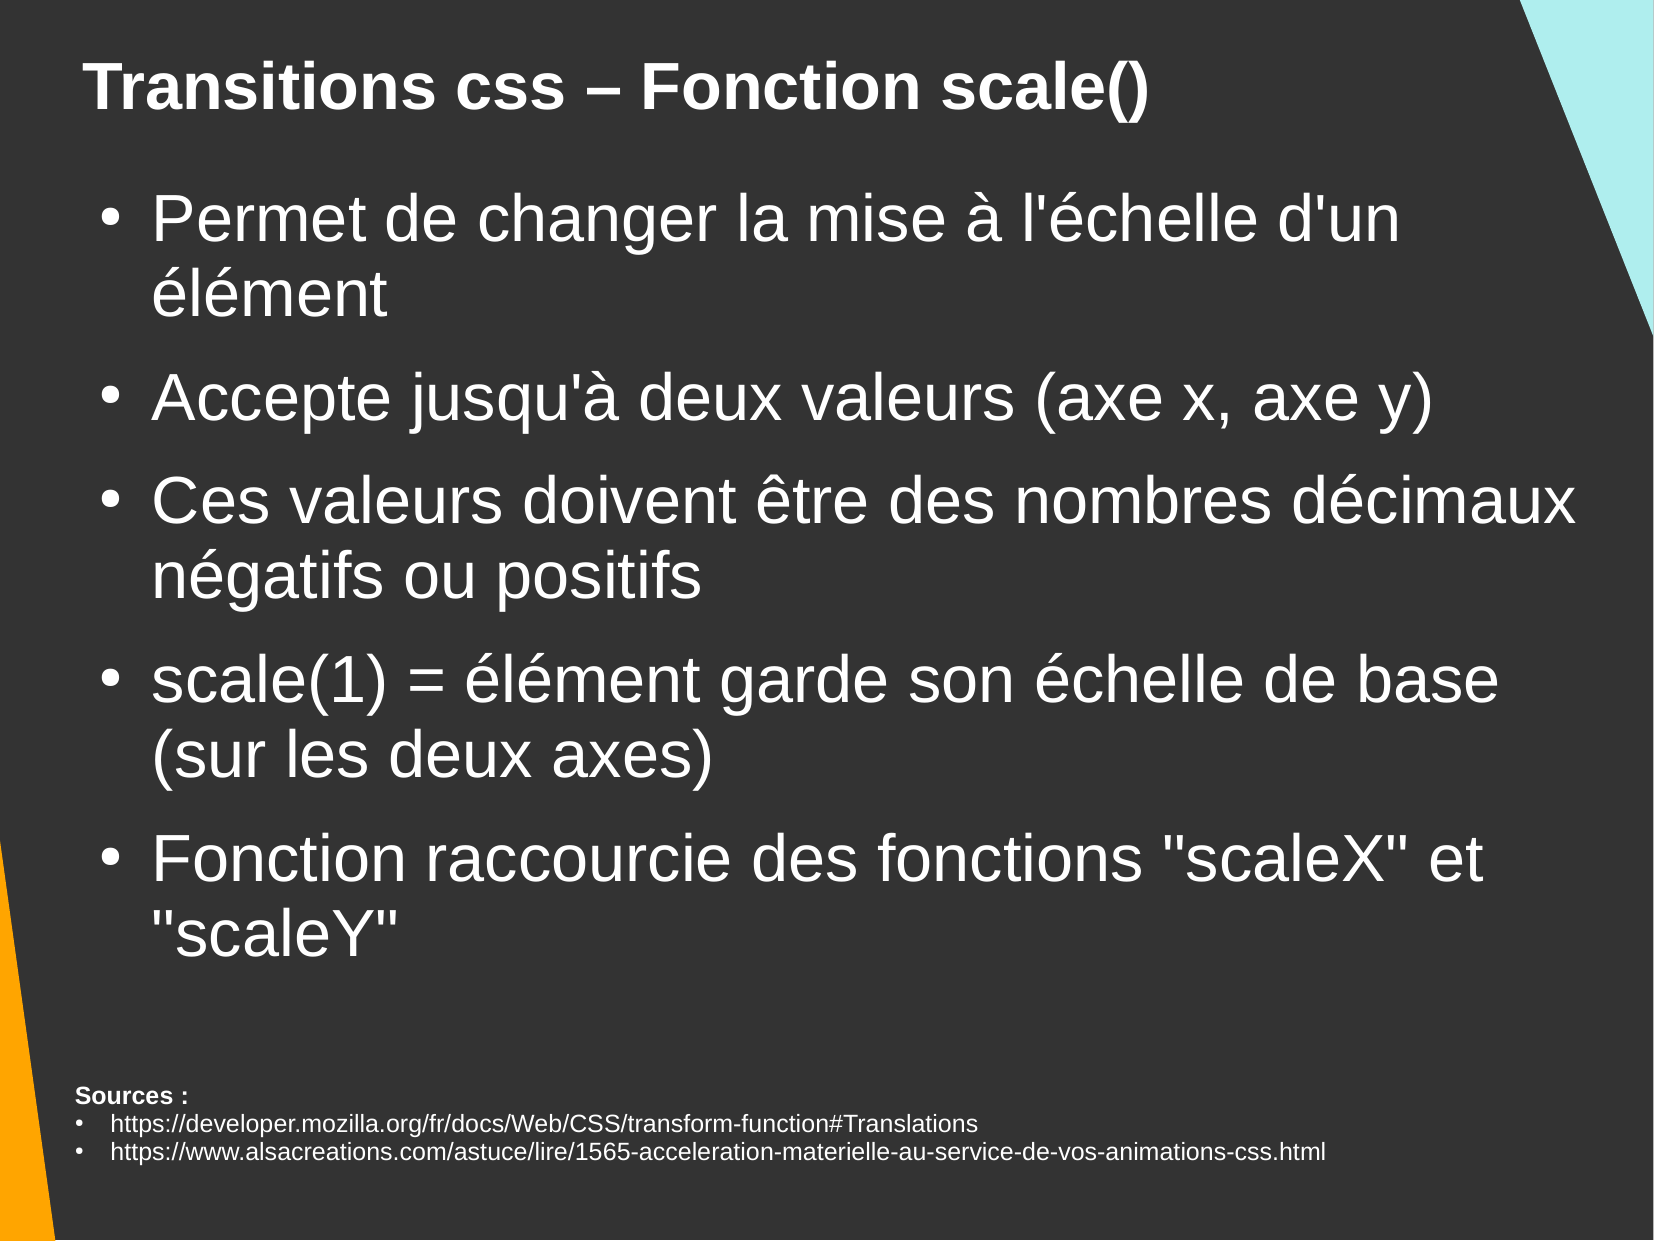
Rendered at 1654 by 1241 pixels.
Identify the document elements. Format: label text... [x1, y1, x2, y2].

text_box [1519, 0, 1654, 338]
list Permet de changer la mise à l'échelle d'un élément Accepte jusqu'à deux valeurs (axe x, axe y) Ces valeurs doivent être des nombres décimaux négatifs ou positifs scale(1) = élément garde son échelle de base (sur les deux axes) Fonction raccourcie des fonctions "scaleX" et "scaleY" [80, 180, 1630, 1028]
text_box Sources : https://developer.mozilla.org/fr/docs/Web/CSS/transform-function#Translations https://www.alsacreations.com/astuce/lire/1565-acceleration-materielle-au-service-de-vos-animations-css.html [60, 1074, 1546, 1217]
title Transitions css – Fonction scale() [82, 49, 1571, 152]
text_box [0, 840, 56, 1241]
